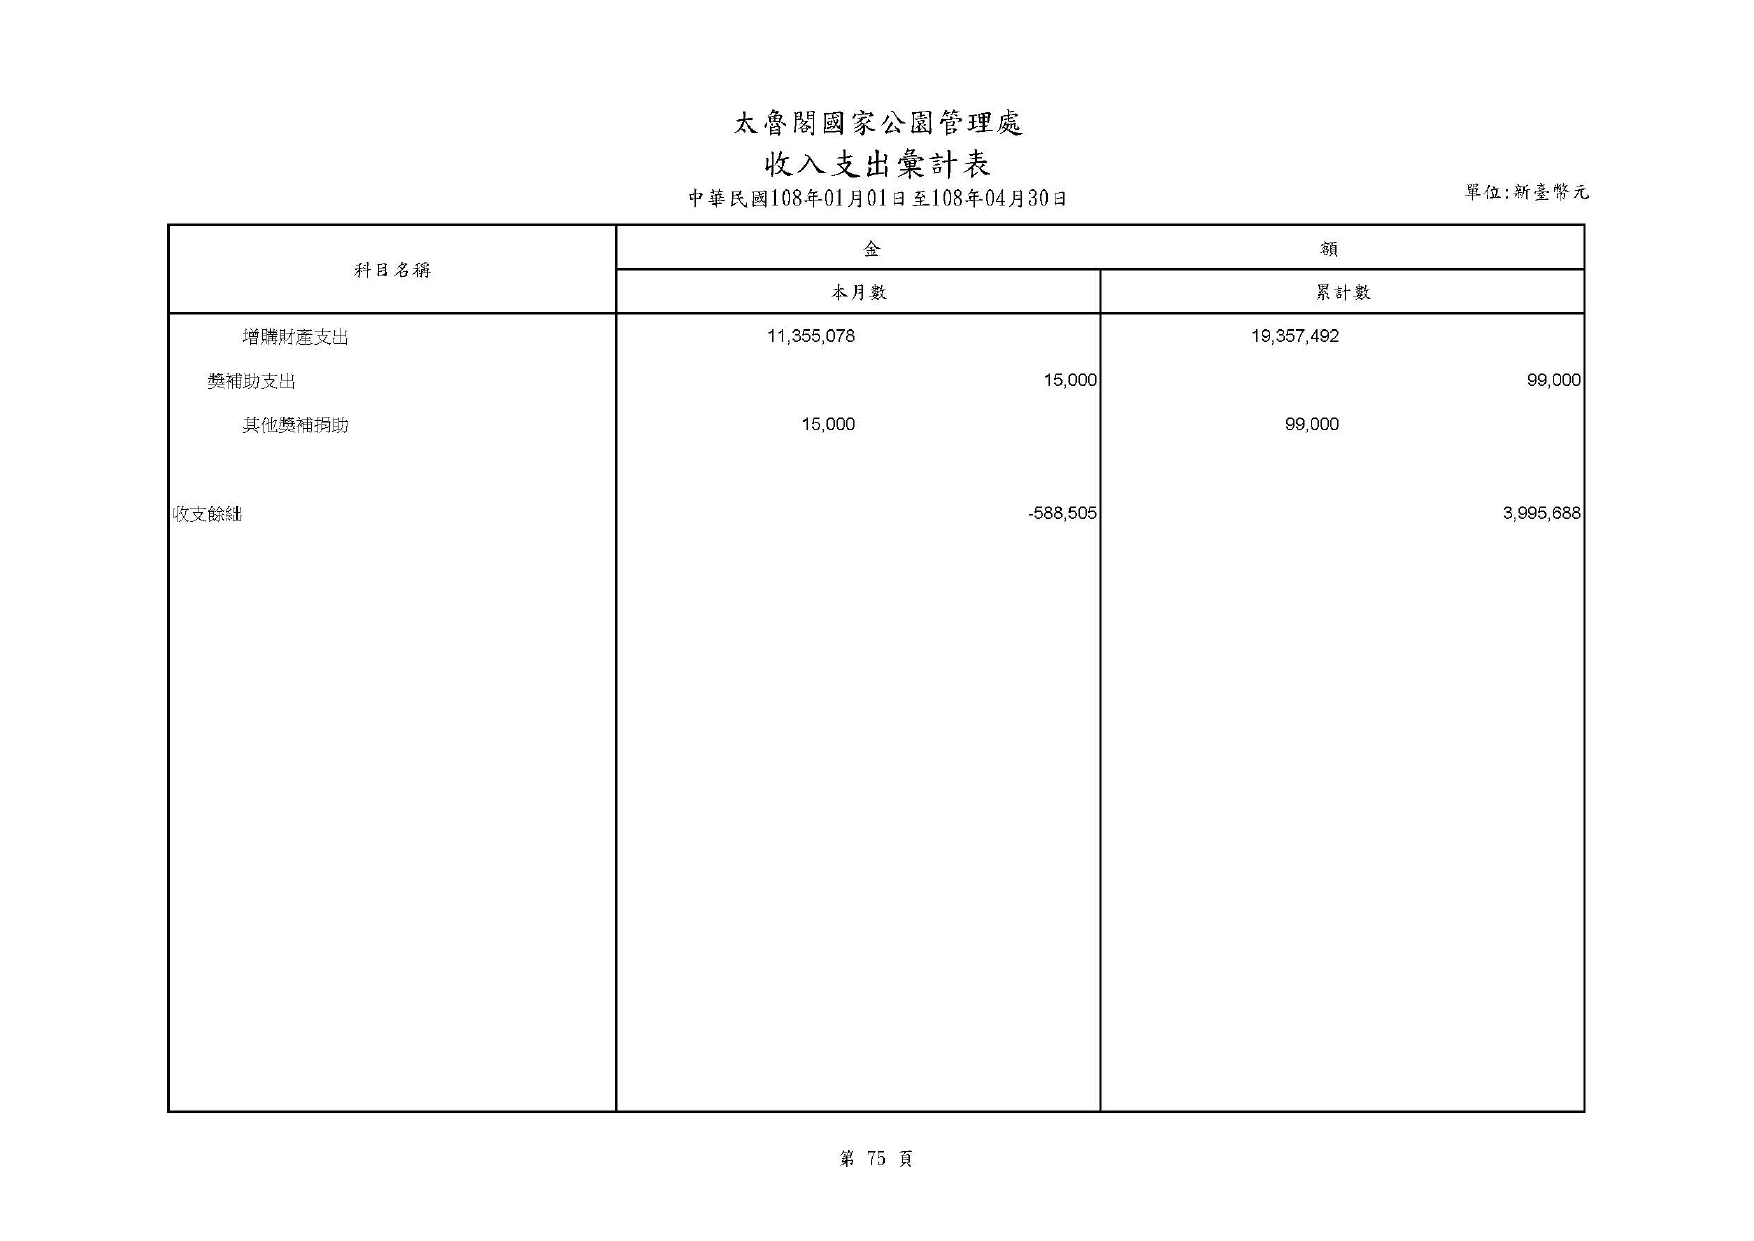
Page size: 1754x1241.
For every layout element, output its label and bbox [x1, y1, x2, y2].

picture [59, 59, 1695, 1216]
